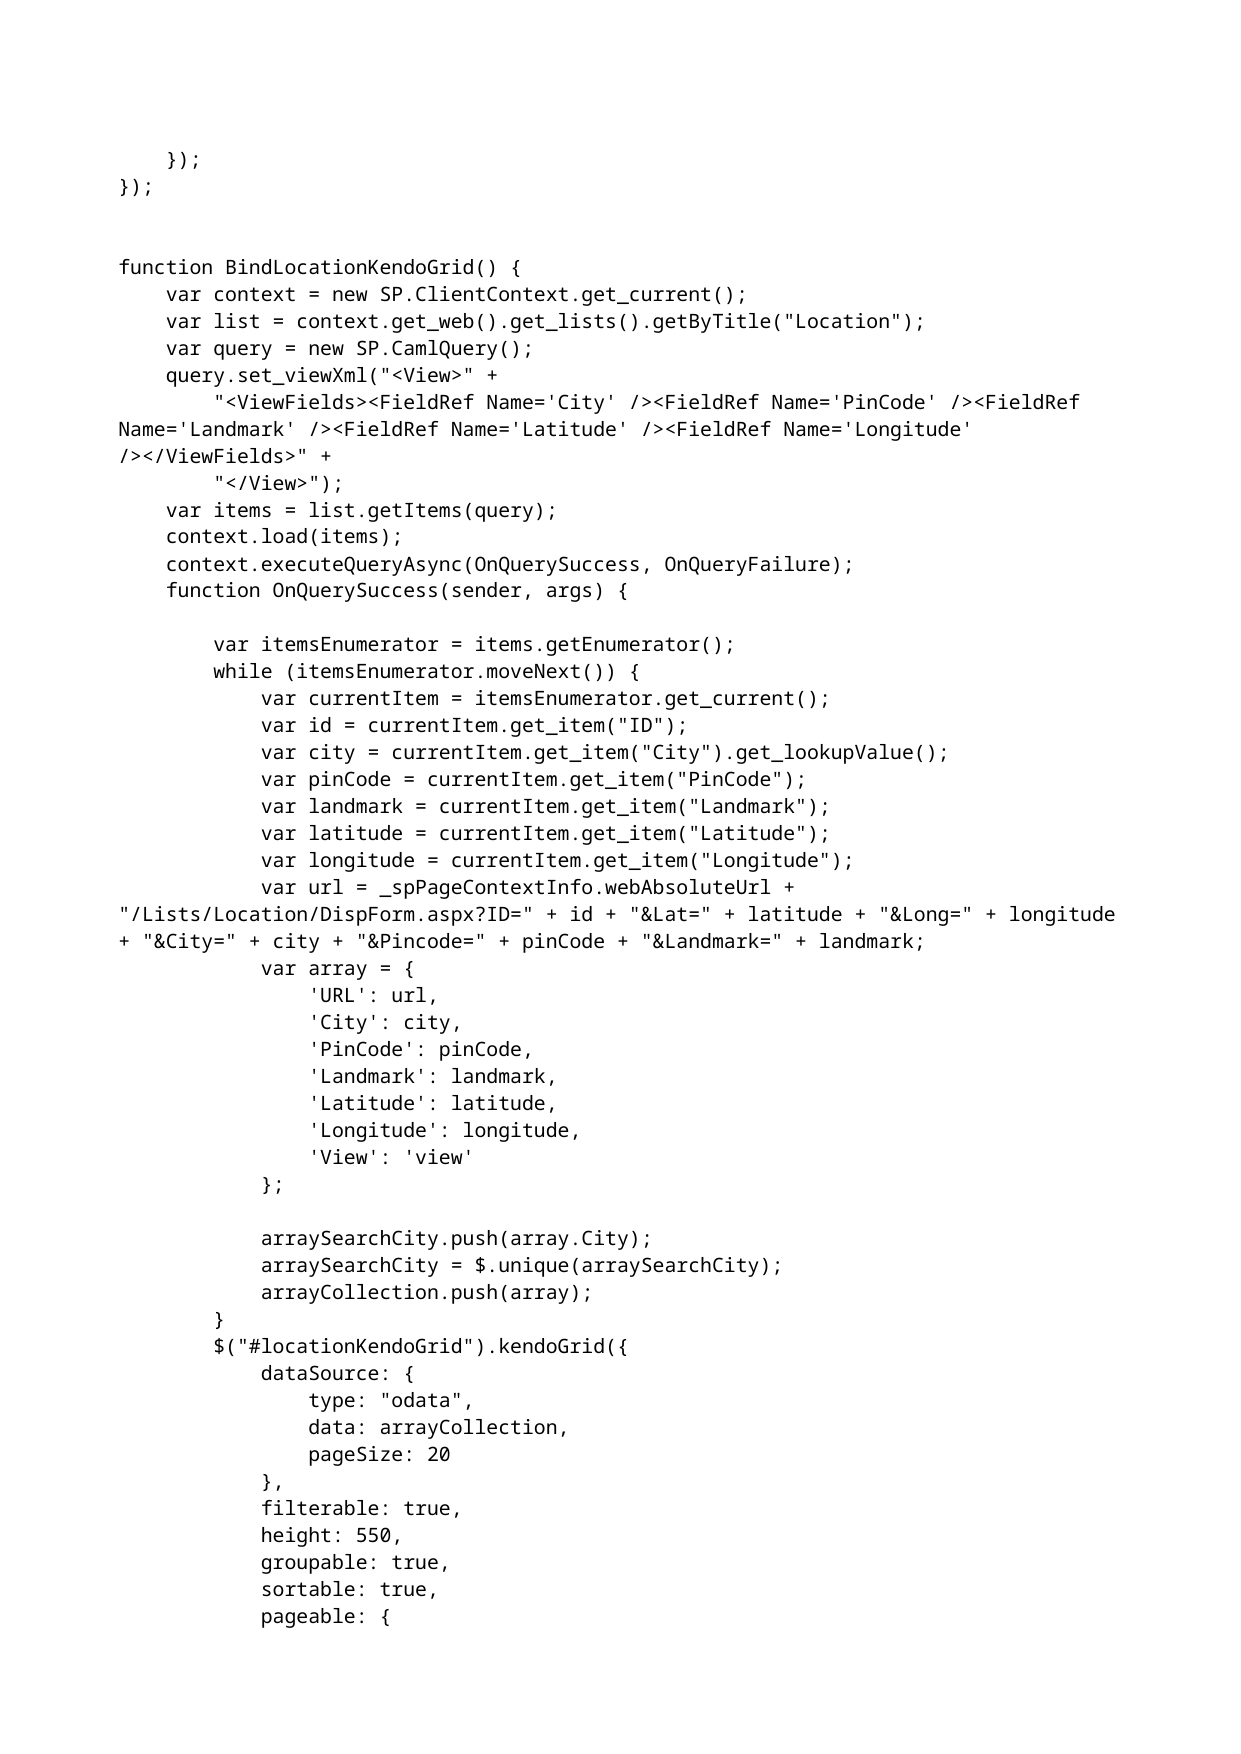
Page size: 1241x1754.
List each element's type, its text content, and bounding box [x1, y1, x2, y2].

text pageSize: 20 [118, 1440, 1122, 1467]
text }; [118, 1170, 1122, 1197]
text groupable: true, [118, 1548, 1122, 1575]
text $("#locationKendoGrid").kendoGrid({ [118, 1332, 1122, 1359]
text 'View': 'view' [118, 1143, 1122, 1170]
text function BindLocationKendoGrid() { [118, 253, 1122, 280]
text arraySearchCity.push(array.City); [118, 1224, 1122, 1251]
text }); [118, 145, 1122, 172]
text data: arrayCollection, [118, 1413, 1122, 1440]
text var landmark = currentItem.get_item("Landmark"); [118, 793, 1122, 819]
text var latitude = currentItem.get_item("Latitude"); [118, 819, 1122, 847]
text var url = _spPageContextInfo.webAbsoluteUrl + "/Lists/Location/DispForm.aspx?ID=" + id + "&Lat=" + latitude + "&Long=" + longitude + "&City=" + city + "&Pincode=" + pinCode + "&Landmark=" + landmark; [118, 873, 1122, 954]
text }); [118, 172, 1122, 199]
text var longitude = currentItem.get_item("Longitude"); [118, 847, 1122, 873]
text 'PinCode': pinCode, [118, 1035, 1122, 1062]
text var itemsEnumerator = items.getEnumerator(); [118, 631, 1122, 658]
text var context = new SP.ClientContext.get_current(); [118, 280, 1122, 307]
text arraySearchCity = $.unique(arraySearchCity); [118, 1251, 1122, 1278]
text arrayCollection.push(array); [118, 1278, 1122, 1305]
text }, [118, 1467, 1122, 1494]
text 'URL': url, [118, 981, 1122, 1008]
text filterable: true, [118, 1494, 1122, 1521]
text height: 550, [118, 1521, 1122, 1548]
text var id = currentItem.get_item("ID"); [118, 712, 1122, 739]
text pageable: { [118, 1602, 1122, 1629]
text 'Latitude': latitude, [118, 1089, 1122, 1116]
text var items = list.getItems(query); [118, 496, 1122, 523]
text function OnQuerySuccess(sender, args) { [118, 577, 1122, 604]
text query.set_viewXml("<View>" + [118, 361, 1122, 388]
text var array = { [118, 954, 1122, 981]
text context.executeQueryAsync(OnQuerySuccess, OnQueryFailure); [118, 550, 1122, 577]
text context.load(items); [118, 523, 1122, 550]
text while (itemsEnumerator.moveNext()) { [118, 658, 1122, 685]
text var list = context.get_web().get_lists().getByTitle("Location"); [118, 307, 1122, 334]
text 'Longitude': longitude, [118, 1116, 1122, 1143]
text var currentItem = itemsEnumerator.get_current(); [118, 685, 1122, 712]
text var query = new SP.CamlQuery(); [118, 334, 1122, 361]
text type: "odata", [118, 1386, 1122, 1413]
text dataSource: { [118, 1359, 1122, 1386]
text "</View>"); [118, 469, 1122, 496]
text var city = currentItem.get_item("City").get_lookupValue(); [118, 739, 1122, 766]
text var pinCode = currentItem.get_item("PinCode"); [118, 766, 1122, 793]
text 'City': city, [118, 1008, 1122, 1035]
text } [118, 1305, 1122, 1332]
text sortable: true, [118, 1575, 1122, 1602]
text "<ViewFields><FieldRef Name='City' /><FieldRef Name='PinCode' /><FieldRef Name='Landmark' /><FieldRef Name='Latitude' /><FieldRef Name='Longitude' /></ViewFields>" + [118, 388, 1122, 469]
text 'Landmark': landmark, [118, 1062, 1122, 1089]
